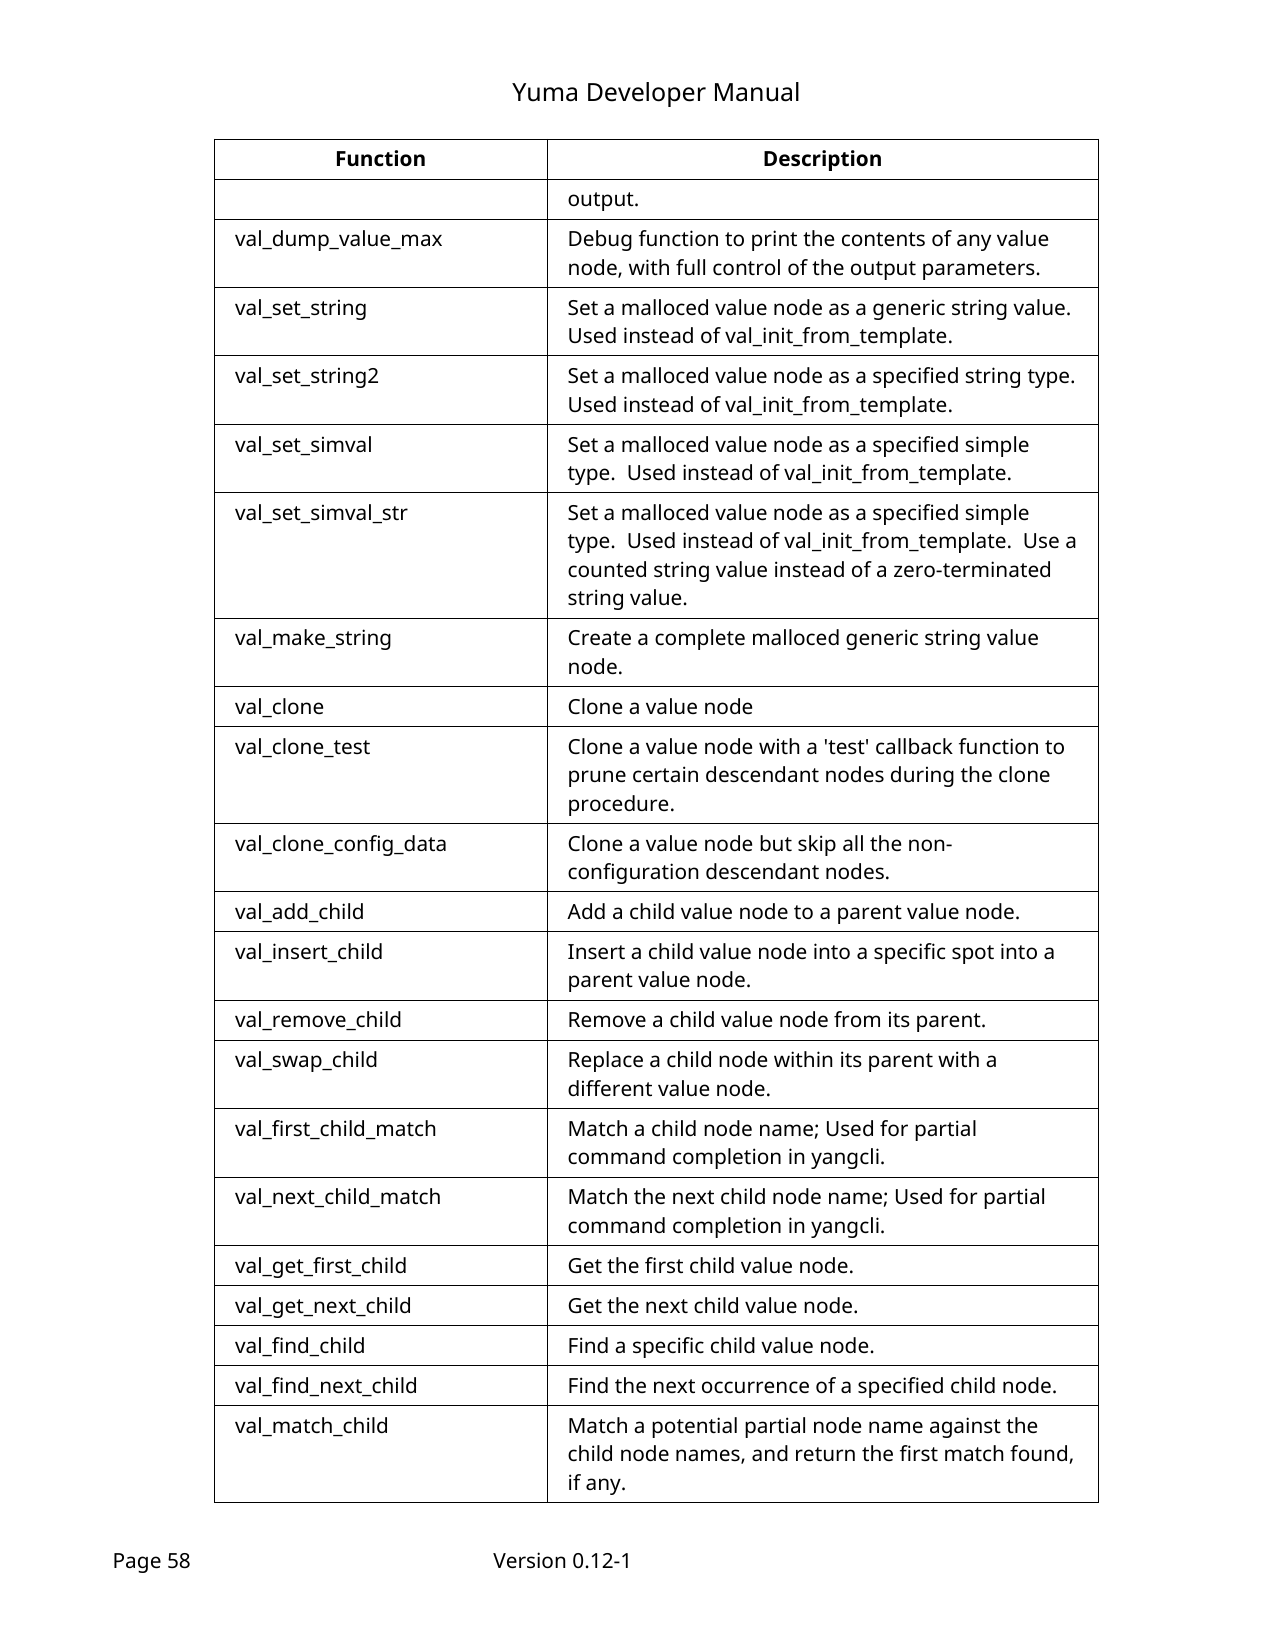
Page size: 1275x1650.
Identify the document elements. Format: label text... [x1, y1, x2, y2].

table_cell Insert a child value node into a specific spot into a parent value node. [548, 932, 1098, 1000]
table_cell val_match_child [215, 1406, 547, 1502]
table_cell Remove a child value node from its parent. [548, 1001, 1098, 1040]
table_cell Set a malloced value node as a generic string value. Used instead of val_init_from_template. [548, 288, 1098, 355]
table_cell val_add_child [215, 892, 547, 931]
table_cell Create a complete malloced generic string value node. [548, 619, 1098, 686]
table_cell val_make_string [215, 619, 547, 686]
table_cell val_set_simval_str [215, 493, 547, 618]
table_cell Set a malloced value node as a specified simple type. Used instead of val_init_from_template. Use a counted string value instead of a zero-terminated string value. [548, 493, 1098, 618]
table_cell Get the next child value node. [548, 1286, 1098, 1325]
table_cell val_dump_value_max [215, 220, 547, 287]
table_cell val_set_string2 [215, 356, 547, 424]
table_cell Match the next child node name; Used for partial command completion in yangcli. [548, 1178, 1098, 1245]
table_header Description [548, 140, 1098, 178]
table_cell val_set_string [215, 288, 547, 355]
table_cell [215, 180, 547, 218]
table_cell Set a malloced value node as a specified string type. Used instead of val_init_from_template. [548, 356, 1098, 424]
table_cell val_get_first_child [215, 1246, 547, 1285]
table_header Function [215, 140, 547, 178]
table_cell Match a potential partial node name against the child node names, and return the first match found, if any. [548, 1406, 1098, 1502]
table_cell val_swap_child [215, 1041, 547, 1108]
table_cell val_find_child [215, 1326, 547, 1365]
table_cell val_clone [215, 687, 547, 726]
table_cell Clone a value node with a 'test' callback function to prune certain descendant nodes during the clone procedure. [548, 727, 1098, 823]
table_cell Add a child value node to a parent value node. [548, 892, 1098, 931]
table_cell output. [548, 180, 1098, 218]
table_cell Find a specific child value node. [548, 1326, 1098, 1365]
table_cell val_next_child_match [215, 1178, 547, 1245]
table_cell Replace a child node within its parent with a different value node. [548, 1041, 1098, 1108]
table_cell Clone a value node [548, 687, 1098, 726]
table_cell val_set_simval [215, 425, 547, 492]
table_cell Debug function to print the contents of any value node, with full control of the output parameters. [548, 220, 1098, 287]
table_cell val_get_next_child [215, 1286, 547, 1325]
table_cell val_insert_child [215, 932, 547, 1000]
table_cell Find the next occurrence of a specified child node. [548, 1366, 1098, 1405]
table_cell Clone a value node but skip all the non-configuration descendant nodes. [548, 824, 1098, 891]
table_cell val_find_next_child [215, 1366, 547, 1405]
table_cell Get the first child value node. [548, 1246, 1098, 1285]
table_cell val_clone_test [215, 727, 547, 823]
table_cell val_remove_child [215, 1001, 547, 1040]
table_cell val_first_child_match [215, 1109, 547, 1177]
table_cell Set a malloced value node as a specified simple type. Used instead of val_init_from_template. [548, 425, 1098, 492]
table_cell val_clone_config_data [215, 824, 547, 891]
table_cell Match a child node name; Used for partial command completion in yangcli. [548, 1109, 1098, 1177]
